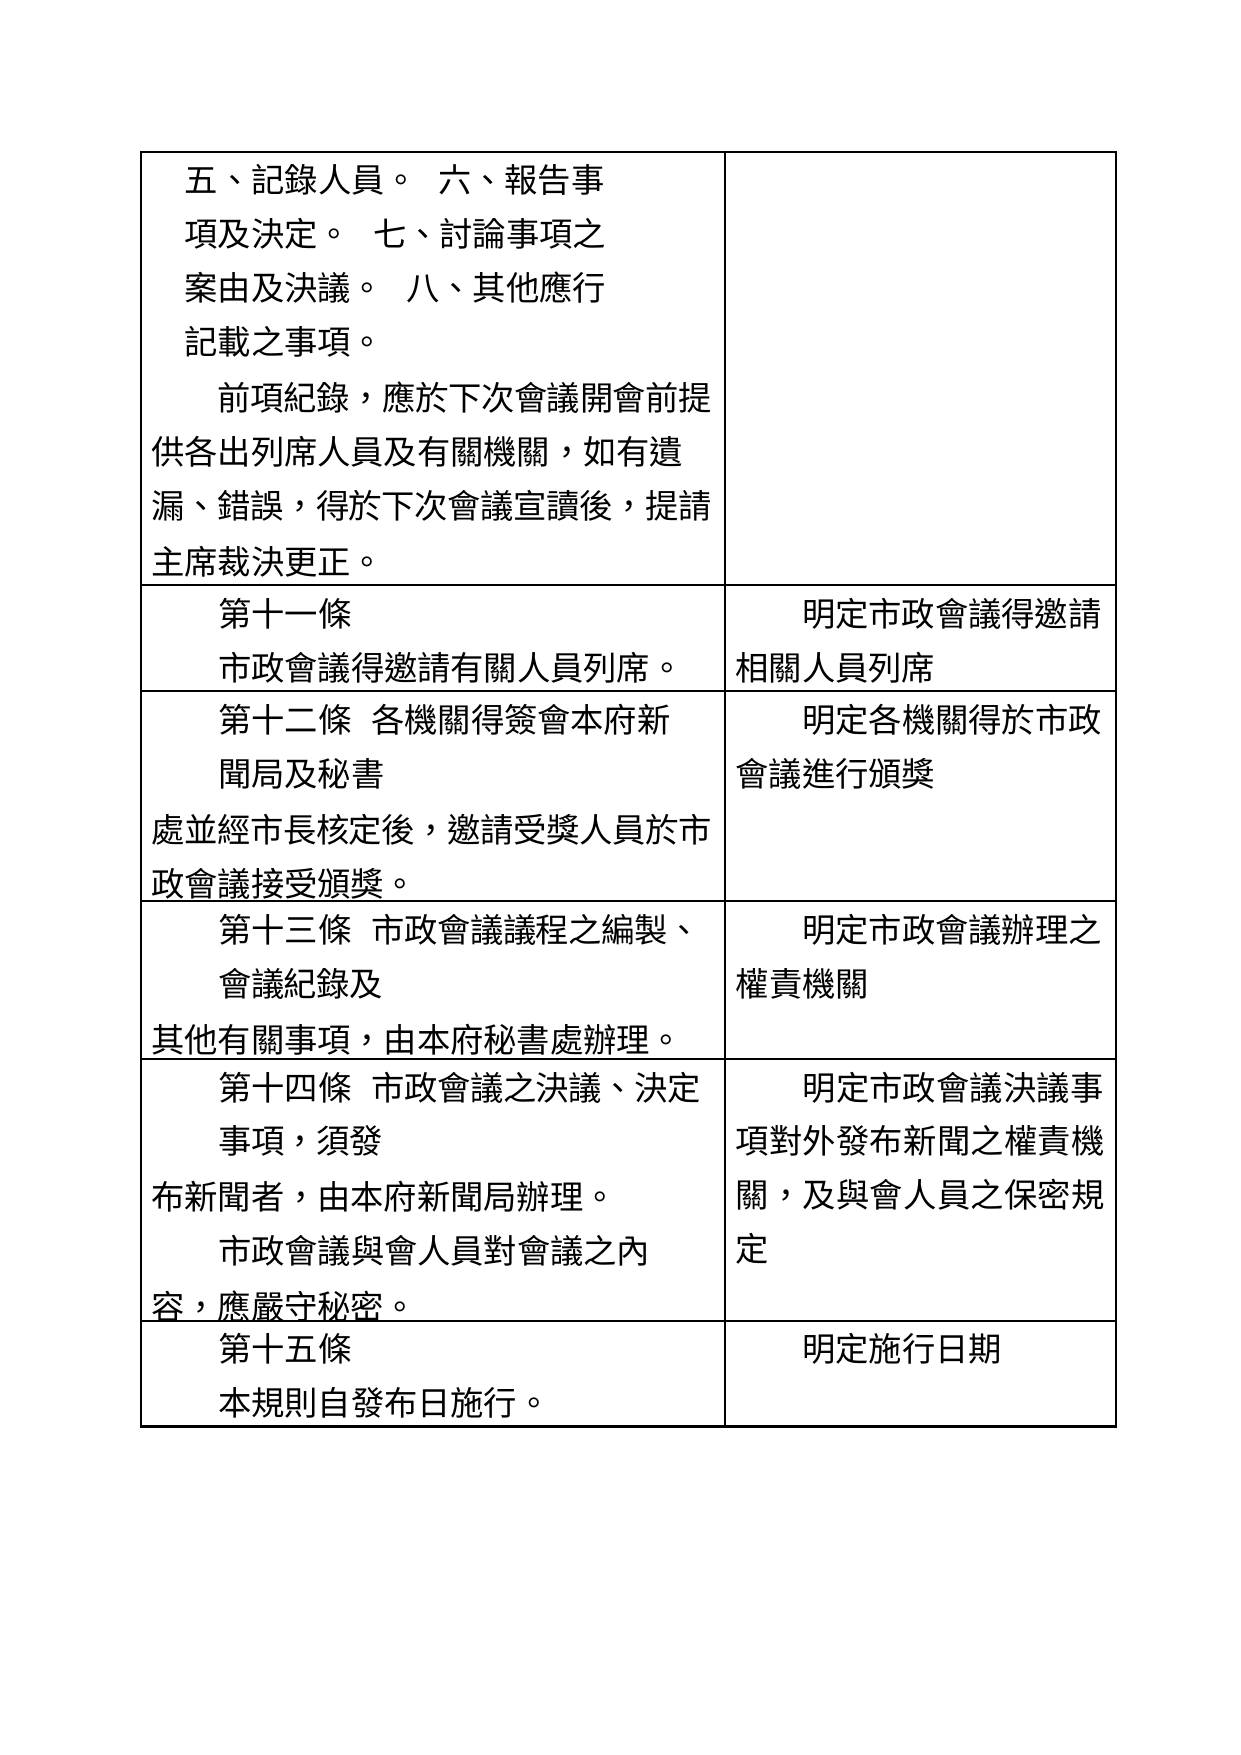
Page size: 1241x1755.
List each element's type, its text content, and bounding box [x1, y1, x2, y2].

table_cell 明定市政會議決議事 項對外發布新聞之權責機 關，及與會人員之保密規 定 [726, 1060, 1115, 1320]
table_cell 第十一條 市政會議得邀請有關人員列席。 [142, 586, 724, 690]
table_cell 明定各機關得於市政 會議進行頒獎 [726, 692, 1115, 900]
table_header [726, 153, 1115, 584]
table_cell 明定市政會議得邀請 相關人員列席 [726, 586, 1115, 690]
table_cell 明定市政會議辦理之 權責機關 [726, 902, 1115, 1058]
table_header 五、記錄人員。 六、報告事項及決定。 七、討論事項之案由及決議。 八、其他應行記載之事項。 前項紀錄，應於下次會議開會前提 供各出列席人員及有關機關，如有遺 漏、錯誤，得於下次會議宣讀後，提請 主席裁決更正。 [142, 153, 724, 584]
table_cell 明定施行日期 [726, 1322, 1115, 1425]
table_cell 第十四條 市政會議之決議、決定事項，須發 布新聞者，由本府新聞局辦理。 市政會議與會人員對會議之內 容，應嚴守秘密。 [142, 1060, 724, 1320]
table_cell 第十三條 市政會議議程之編製、會議紀錄及 其他有關事項，由本府秘書處辦理。 [142, 902, 724, 1058]
table_cell 第十二條 各機關得簽會本府新聞局及秘書 處並經市長核定後，邀請受獎人員於市 政會議接受頒獎。 [142, 692, 724, 900]
table_cell 第十五條 本規則自發布日施行。 [142, 1322, 724, 1425]
